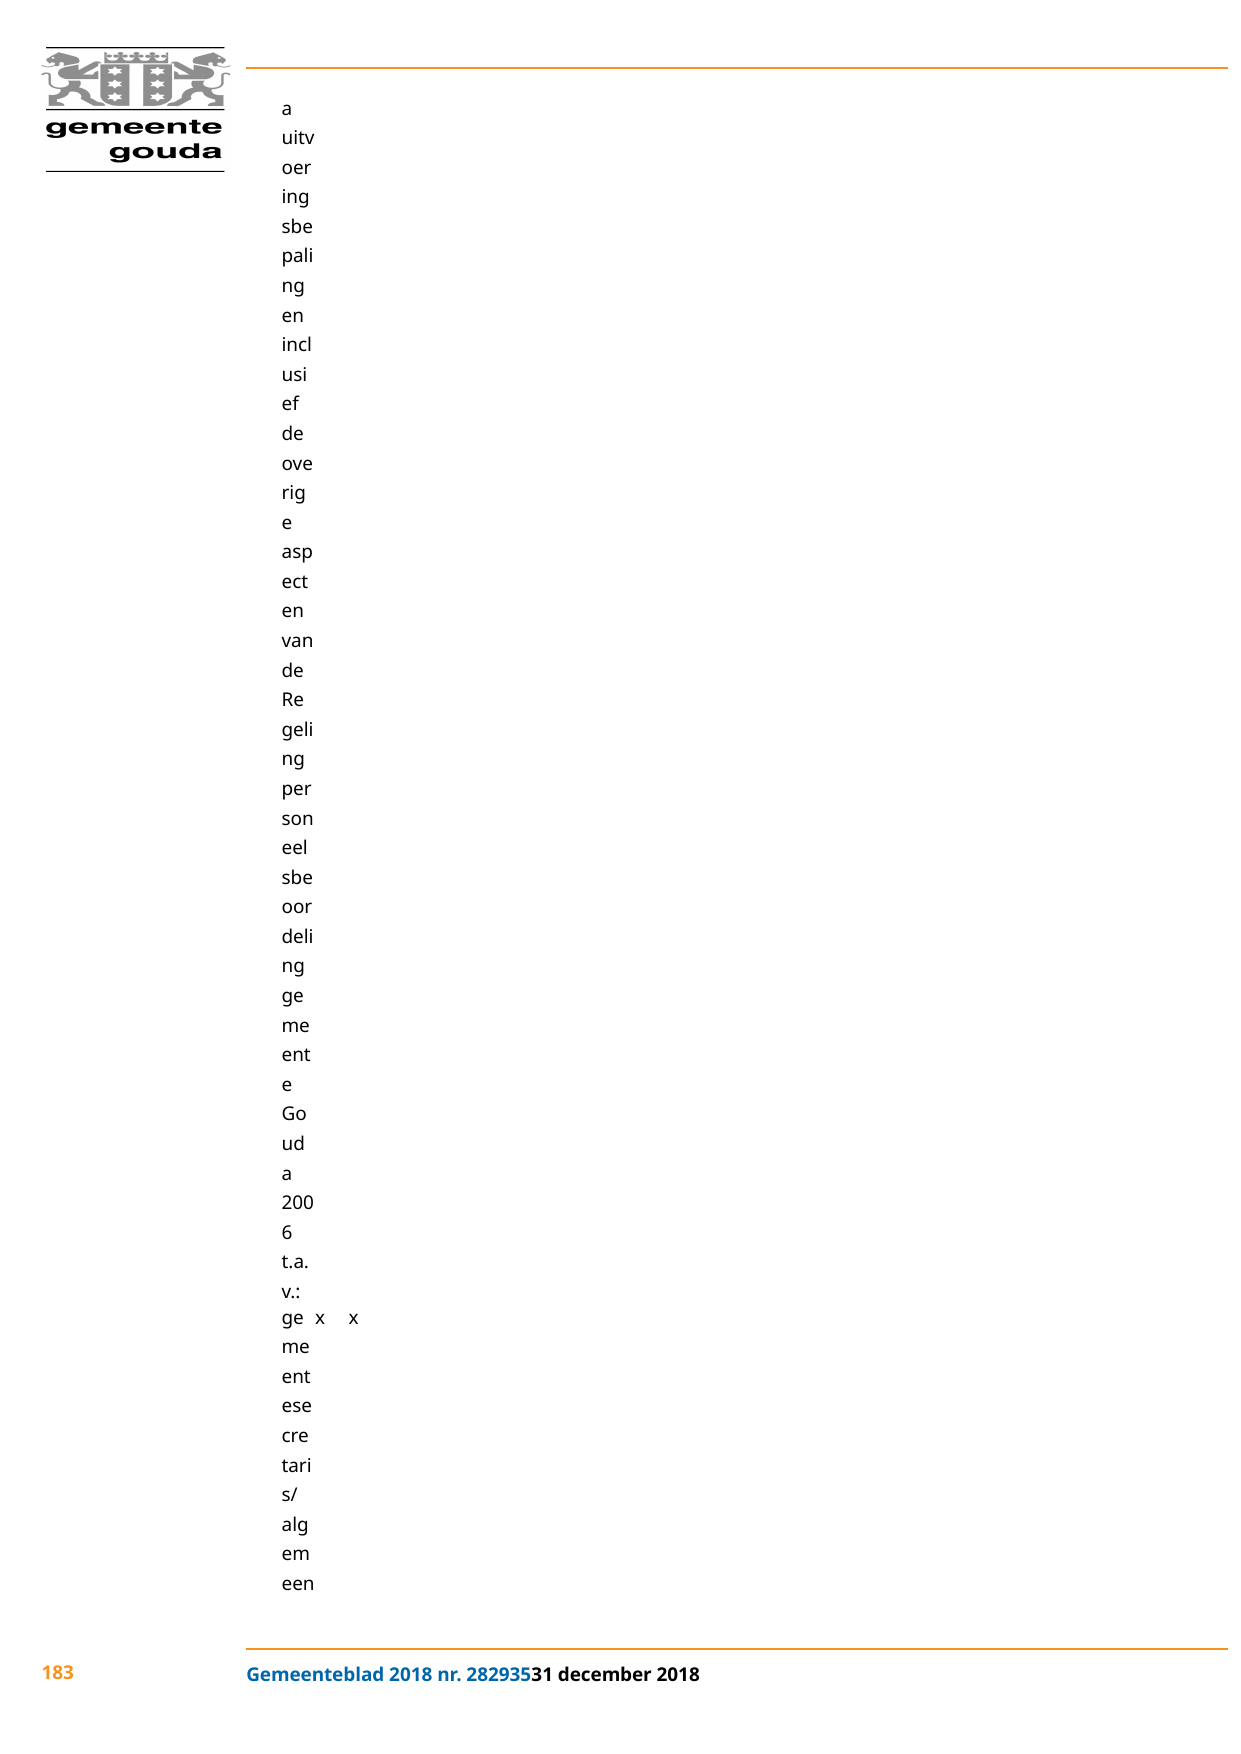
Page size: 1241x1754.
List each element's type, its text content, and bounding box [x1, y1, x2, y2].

table_cell [348, 95, 382, 1304]
table_cell [248, 95, 281, 1596]
table_cell x [348, 1304, 382, 1596]
table_cell [315, 95, 348, 1304]
table_cell x [315, 1304, 348, 1596]
table_cell [382, 95, 415, 1304]
table_cell [449, 95, 482, 1304]
table_cell [415, 1304, 449, 1596]
table_cell [516, 95, 549, 1304]
table_cell [482, 95, 516, 1304]
table_cell [382, 1304, 415, 1596]
table_cell [482, 1304, 516, 1596]
picture [41, 47, 231, 172]
table_cell [415, 95, 449, 1304]
table_cell [516, 1304, 549, 1596]
table_cell a uitvoeringsbepalingen inclusief de overige aspecten van de Regeling personeelsbeoordeling gemeente Gouda 2006 t.a.v.: [281, 95, 315, 1304]
table_cell gemeentesecretaris/algemeen [281, 1304, 315, 1596]
table_cell [449, 1304, 482, 1596]
